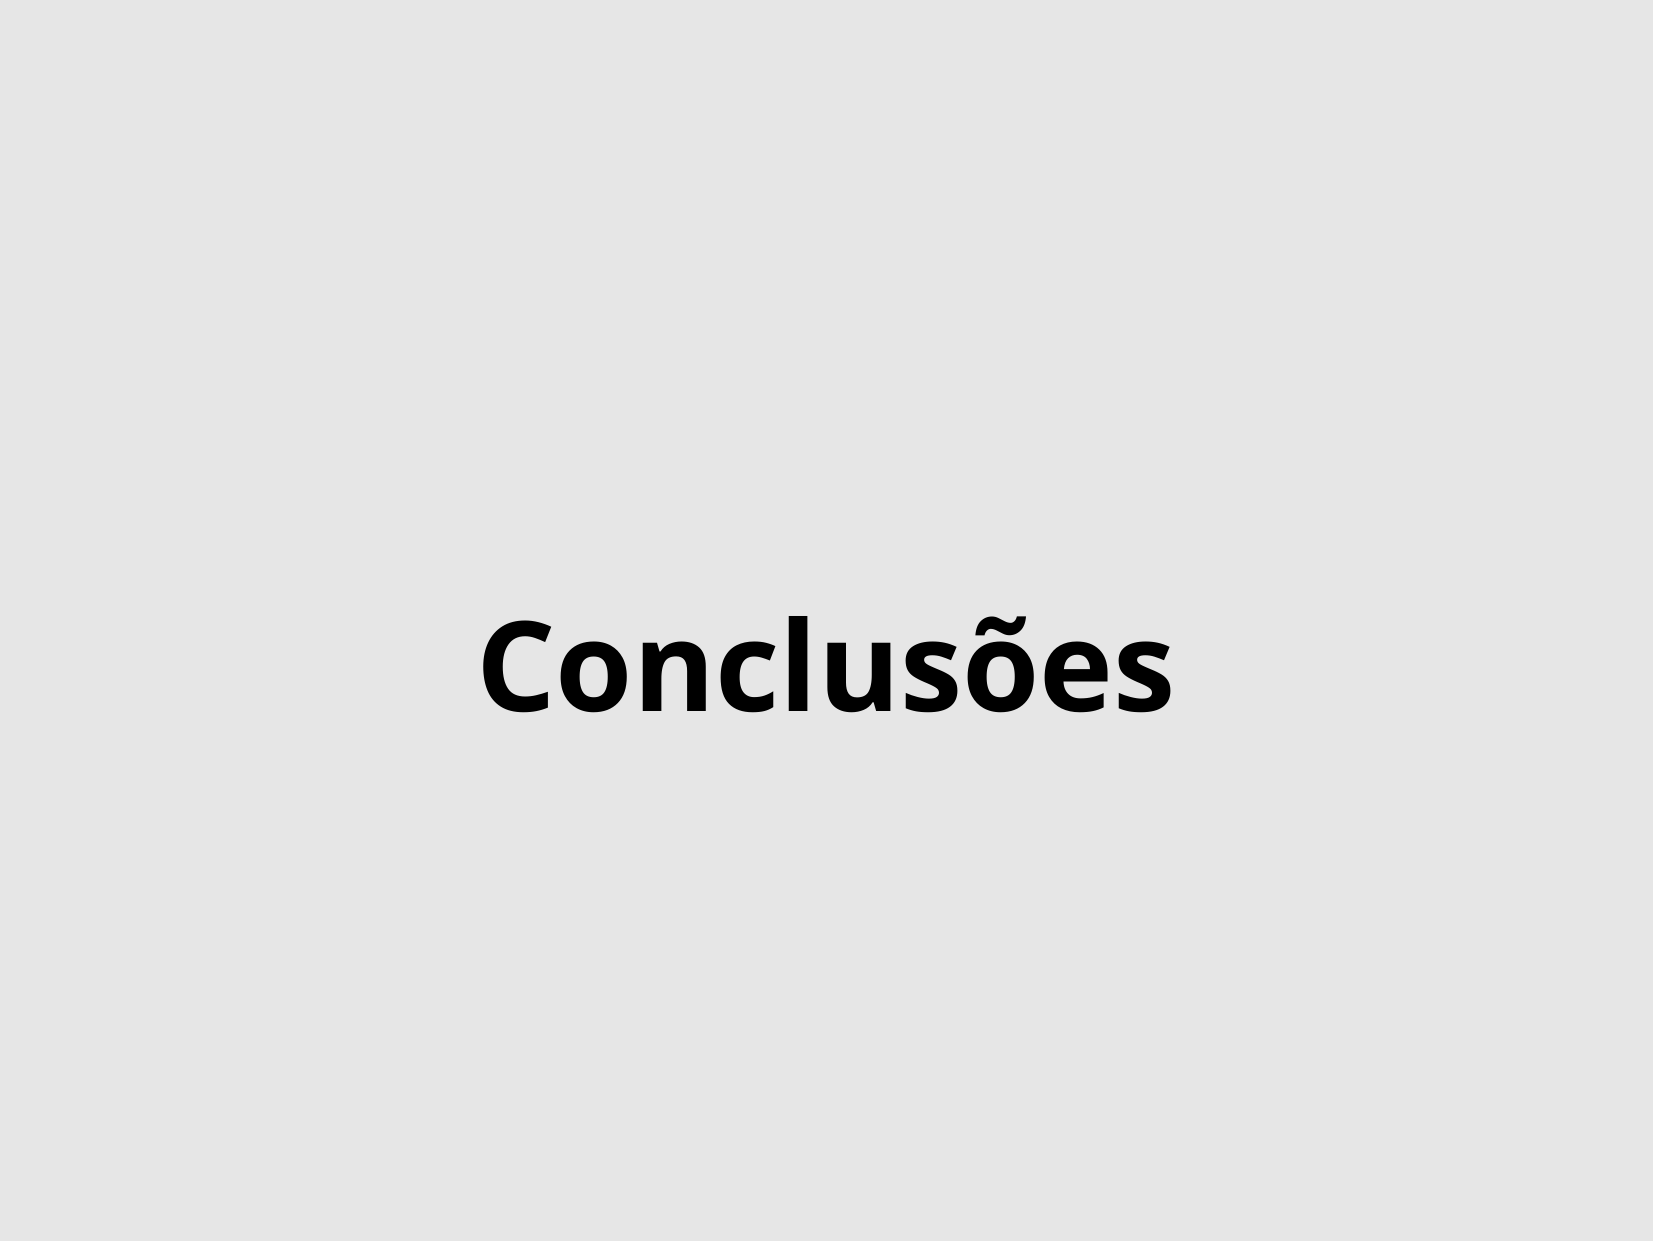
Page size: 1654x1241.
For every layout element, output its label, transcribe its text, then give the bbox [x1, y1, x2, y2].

title Conclusões [82, 516, 1571, 724]
